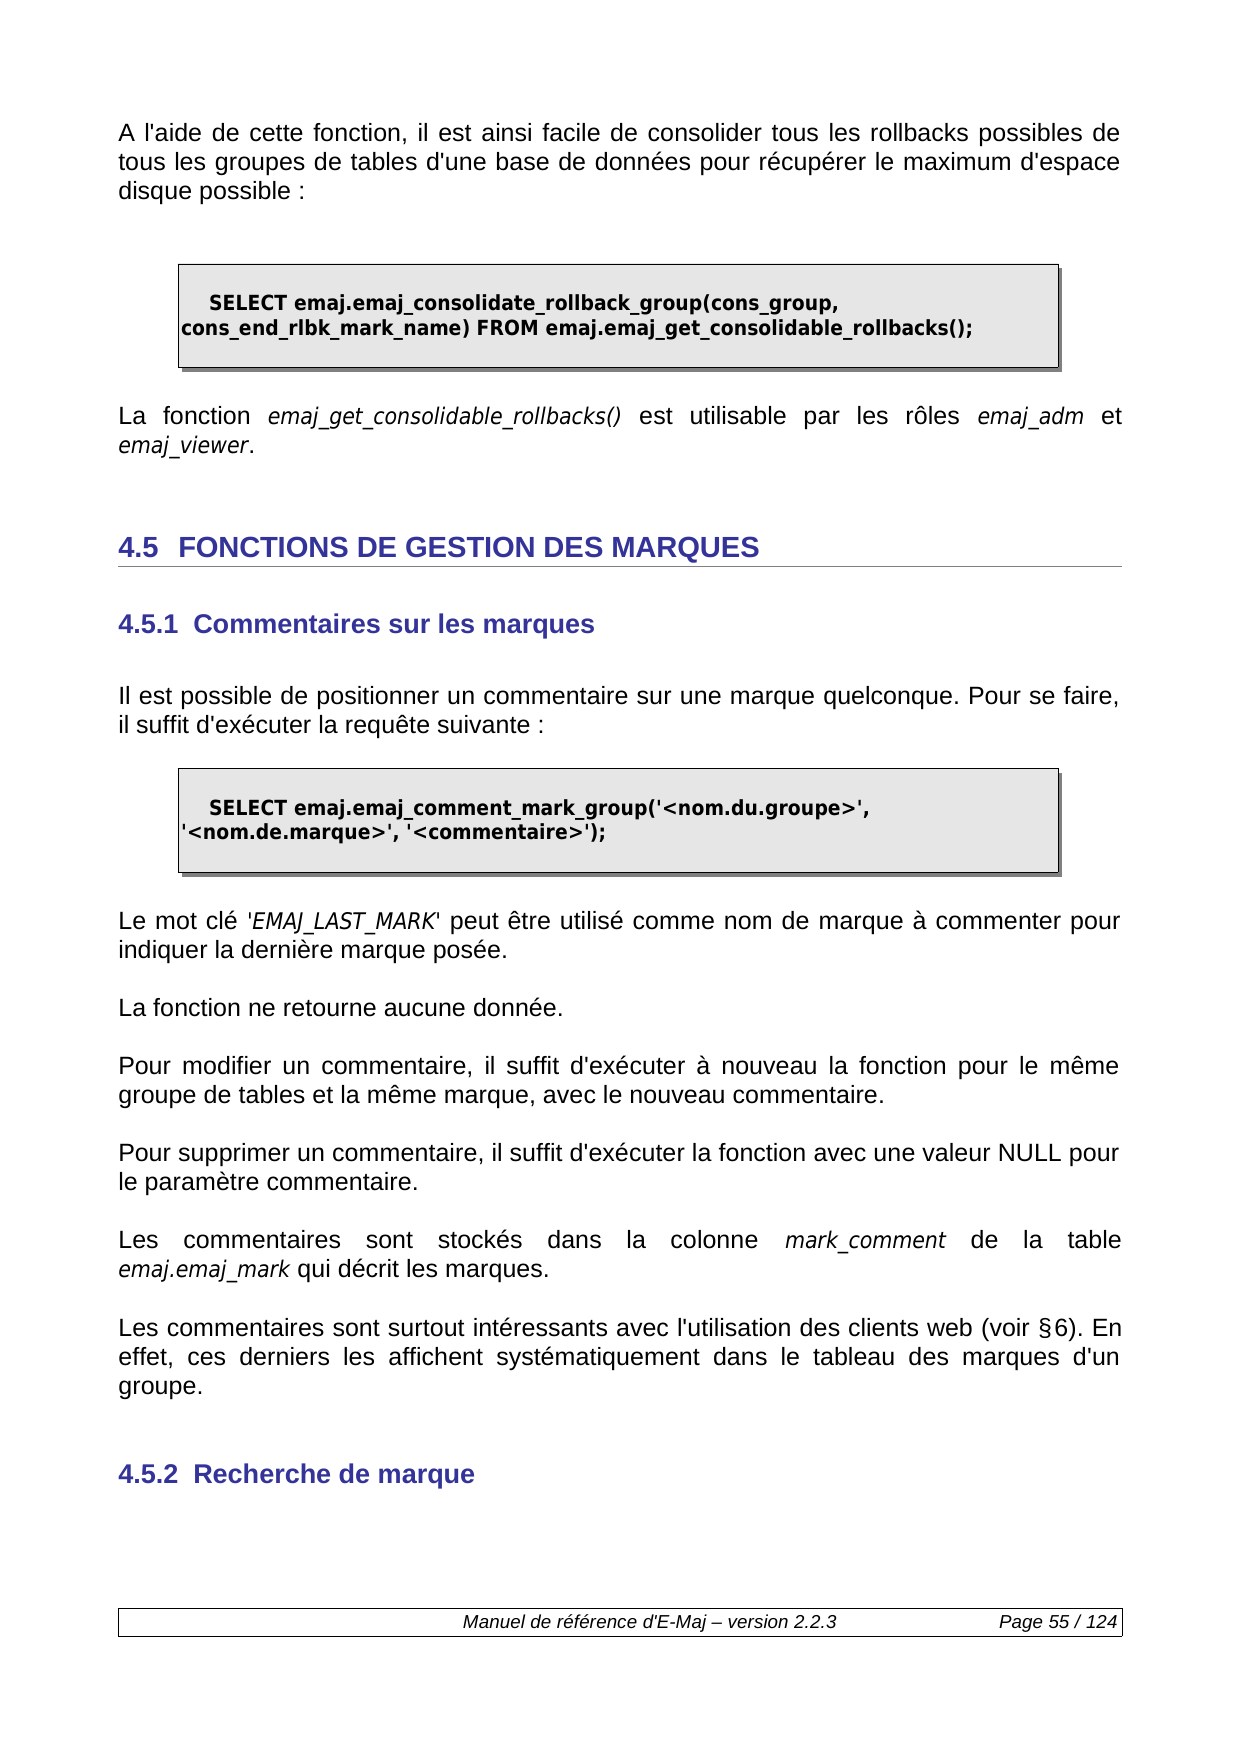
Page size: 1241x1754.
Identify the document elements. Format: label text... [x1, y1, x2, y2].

text Le mot clé 'EMAJ_LAST_MARK' peut être utilisé comme nom de marque à commenter pour indiquer la dernière marque posée. [118, 906, 1122, 964]
text La fonction ne retourne aucune donnée. [118, 993, 1122, 1022]
subtitle Commentaires sur les marques [118, 608, 1122, 639]
subtitle Recherche de marque [118, 1458, 1122, 1489]
text Il est possible de positionner un commentaire sur une marque quelconque. Pour se faire, il suffit d'exécuter la requête suivante : [118, 681, 1122, 739]
text Les commentaires sont stockés dans la colonne mark_comment de la table emaj.emaj_mark qui décrit les marques. [118, 1225, 1122, 1283]
text SELECT emaj.emaj_consolidate_rollback_group(cons_group, cons_end_rlbk_mark_name) FROM emaj.emaj_get_consolidable_rollbacks(); [179, 288, 1058, 337]
text Les commentaires sont surtout intéressants avec l'utilisation des clients web (voir §6). En effet, ces derniers les affichent systématiquement dans le tableau des marques d'un groupe. [118, 1312, 1122, 1400]
text A l'aide de cette fonction, il est ainsi facile de consolider tous les rollbacks possibles de tous les groupes de tables d'une base de données pour récupérer le maximum d'espace disque possible : [118, 118, 1122, 205]
subtitle Fonctions de gestion des marques [118, 530, 1122, 566]
text Pour modifier un commentaire, il suffit d'exécuter à nouveau la fonction pour le même groupe de tables et la même marque, avec le nouveau commentaire. [118, 1051, 1122, 1109]
text SELECT emaj.emaj_comment_mark_group('<nom.du.groupe>', '<nom.de.marque>', '<commentaire>'); [179, 792, 1058, 841]
text La fonction emaj_get_consolidable_rollbacks() est utilisable par les rôles emaj_adm et emaj_viewer. [118, 401, 1122, 459]
text Pour supprimer un commentaire, il suffit d'exécuter la fonction avec une valeur NULL pour le paramètre commentaire. [118, 1138, 1122, 1196]
